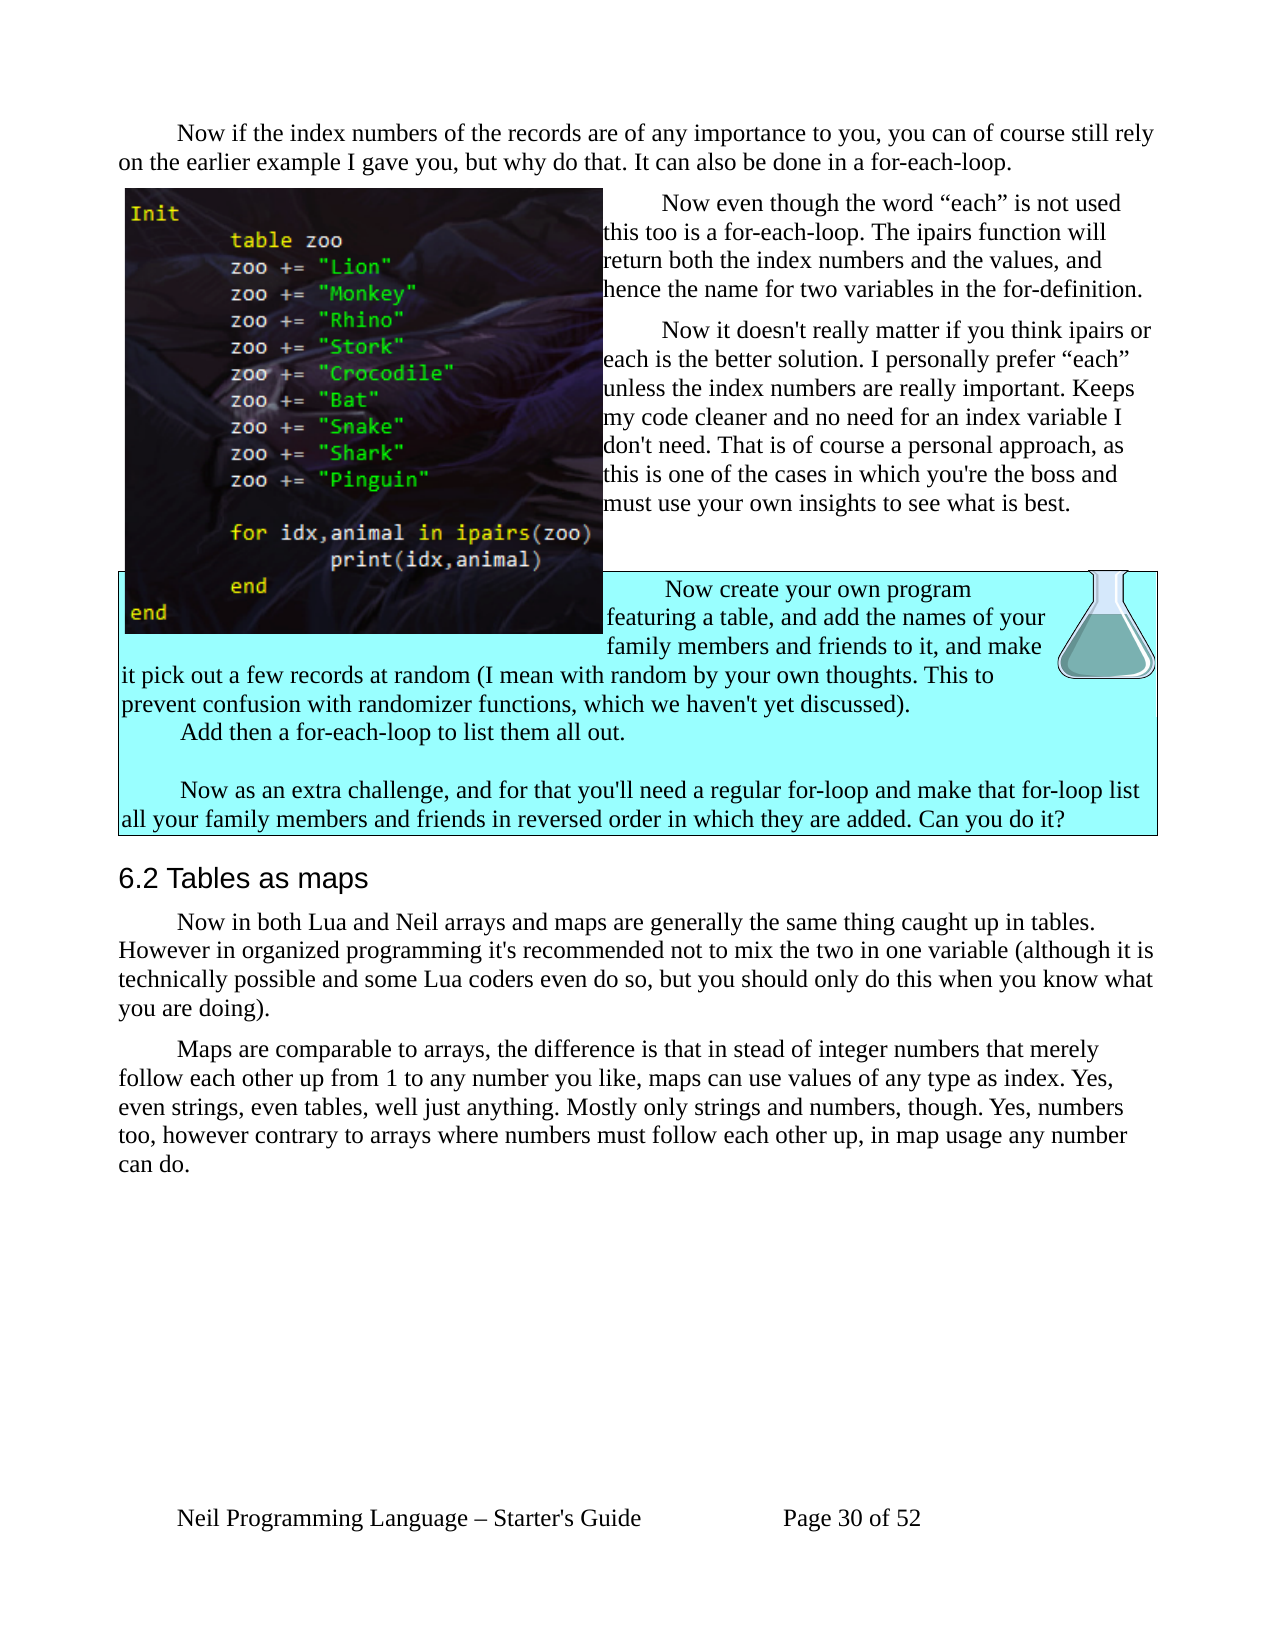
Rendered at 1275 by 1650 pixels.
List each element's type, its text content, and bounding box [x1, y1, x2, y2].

subtitle 6.2 Tables as maps [118, 861, 1157, 894]
text Now it doesn't really matter if you think ipairs or each is the better solution. I personally prefer “each” unless the index numbers are really important. Keeps my code cleaner and no need for an index variable I don't need. That is of course a personal approach, as this is one of the cases in which you're the boss and must use your own insights to see what is best. [603, 316, 1157, 517]
text Now in both Lua and Neil arrays and maps are generally the same thing caught up in tables. However in organized programming it's recommended not to mix the two in one variable (although it is technically possible and some Lua coders even do so, but you should only do this when you know what you are doing). [118, 907, 1157, 1022]
text Now create your own program featuring a table, and add the names of your family members and friends to it, and make it pick out a few records at random (I mean with random by your own thoughts. This to prevent confusion with randomizer functions, which we haven't yet discussed). [119, 572, 1157, 714]
text Now if the index numbers of the records are of any importance to you, you can of course still rely on the earlier example I gave you, but why do that. It can also be done in a for-each-loop. [118, 118, 1157, 176]
text Now even though the word “each” is not used this too is a for-each-loop. The ipairs function will return both the index numbers and the values, and hence the name for two variables in the for-definition. [603, 188, 1157, 303]
picture [124, 188, 603, 634]
text Add then a for-each-loop to list them all out. [119, 714, 1157, 743]
text Maps are comparable to arrays, the difference is that in stead of integer numbers that merely follow each other up from 1 to any number you like, maps can use values of any type as index. Yes, even strings, even tables, well just anything. Mostly only strings and numbers, though. Yes, numbers too, however contrary to arrays where numbers must follow each other up, in map usage any number can do. [118, 1034, 1157, 1178]
text Now as an extra challenge, and for that you'll need a regular for-loop and make that for-loop list all your family members and friends in reversed order in which they are added. Can you do it? [119, 772, 1157, 835]
picture [1057, 570, 1155, 679]
